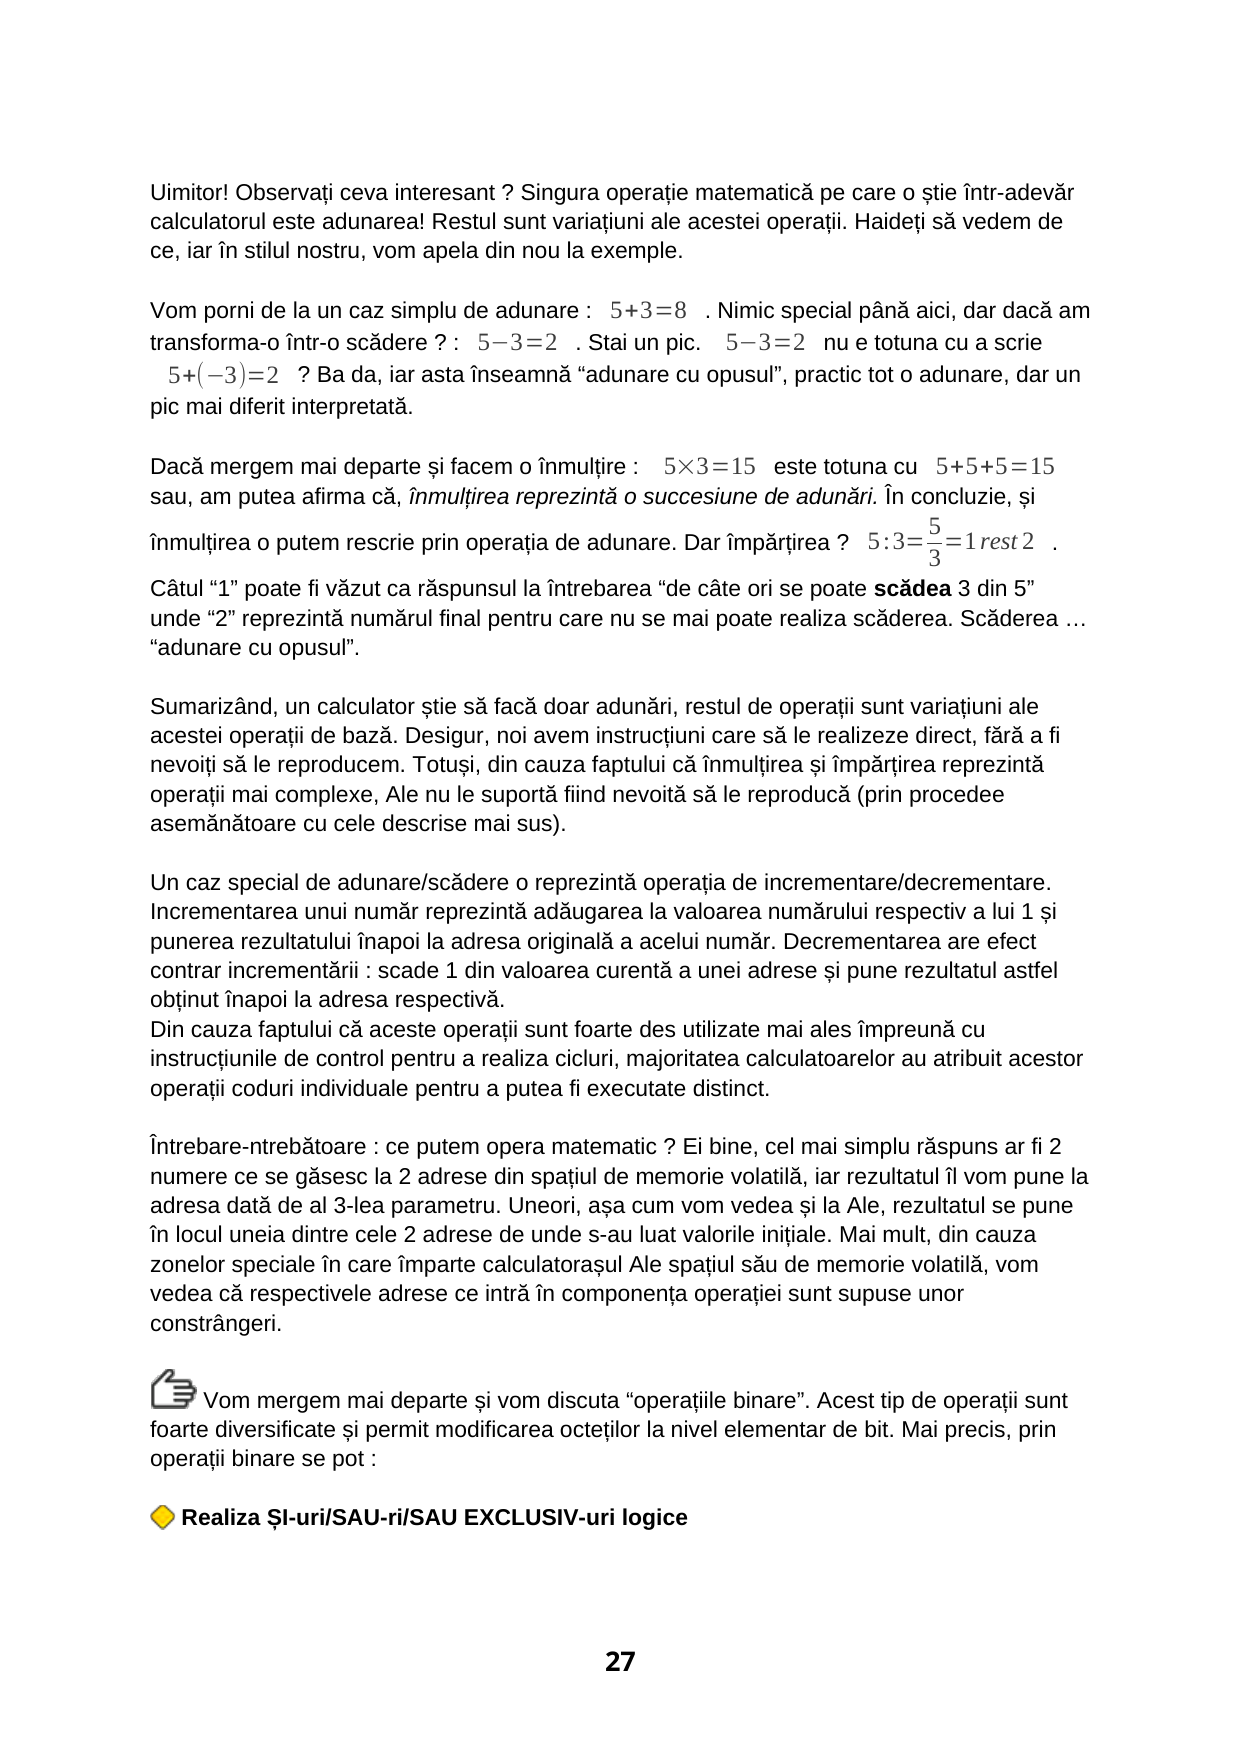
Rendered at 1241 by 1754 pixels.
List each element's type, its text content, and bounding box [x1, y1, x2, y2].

text Din cauza faptului că aceste operații sunt foarte des utilizate mai ales împreună cu instrucțiunile de control pentru a realiza cicluri, majoritatea calculatoarelor au atribuit acestor operații coduri individuale pentru a putea fi executate distinct. [150, 1017, 1091, 1101]
picture [150, 1505, 175, 1530]
text Uimitor! Observați ceva interesant ? Singura operație matematică pe care o știe într-adevăr calculatorul este adunarea! Restul sunt variațiuni ale acestei operații. Haideți să vedem de ce, iar în stilul nostru, vom apela din nou la exemple. [150, 179, 1091, 264]
text Vom porni de la un caz simplu de adunare :. Nimic special până aici, dar dacă am transforma-o într-o scădere ? :. Stai un pic. nu e totuna cu a scrie ? Ba da, iar asta înseamnă “adunare cu opusul”, practic tot o adunare, dar un pic mai diferit interpretată. [150, 297, 1091, 419]
picture [150, 1369, 197, 1409]
text Întrebare-ntrebătoare : ce putem opera matematic ? Ei bine, cel mai simplu răspuns ar fi 2 numere ce se găsesc la 2 adrese din spațiul de memorie volatilă, iar rezultatul îl vom pune la adresa dată de al 3-lea parametru. Uneori, așa cum vom vedea și la Ale, rezultatul se pune în locul uneia dintre cele 2 adrese de unde s-au luat valorile inițiale. Mai mult, din cauza zonelor speciale în care împarte calculatorașul Ale spațiul său de memorie volatilă, vom vedea că respectivele adrese ce intră în componența operației sunt supuse unor constrângeri. [150, 1134, 1091, 1336]
text Vom mergem mai departe și vom discuta “operațiile binare”. Acest tip de operații sunt foarte diversificate și permit modificarea octeților la nivel elementar de bit. Mai precis, prin operații binare se pot : [150, 1369, 1091, 1472]
text Realiza ȘI-uri/SAU-ri/SAU EXCLUSIV-uri logice [150, 1505, 1091, 1531]
text Un caz special de adunare/scădere o reprezintă operația de incrementare/decrementare. Incrementarea unui număr reprezintă adăugarea la valoarea numărului respectiv a lui 1 și punerea rezultatului înapoi la adresa originală a acelui număr. Decrementarea are efect contrar incrementării : scade 1 din valoarea curentă a unei adrese și pune rezultatul astfel obținut înapoi la adresa respectivă. [150, 870, 1091, 1013]
text Sumarizând, un calculator știe să facă doar adunări, restul de operații sunt variațiuni ale acestei operații de bază. Desigur, noi avem instrucțiuni care să le realizeze direct, fără a fi nevoiți să le reproducem. Totuși, din cauza faptului că înmulțirea și împărțirea reprezintă operații mai complexe, Ale nu le suportă fiind nevoită să le reproducă (prin procedee asemănătoare cu cele descrise mai sus). [150, 693, 1091, 837]
text Dacă mergem mai departe și facem o înmulțire : este totuna cu sau, am putea afirma că, înmulțirea reprezintă o succesiune de adunări. În concluzie, și înmulțirea o putem rescrie prin operația de adunare. Dar împărțirea ?. Câtul “1” poate fi văzut ca răspunsul la întrebarea “de câte ori se poate scădea 3 din 5” unde “2” reprezintă numărul final pentru care nu se mai poate realiza scăderea. Scăderea … “adunare cu opusul”. [150, 452, 1091, 660]
